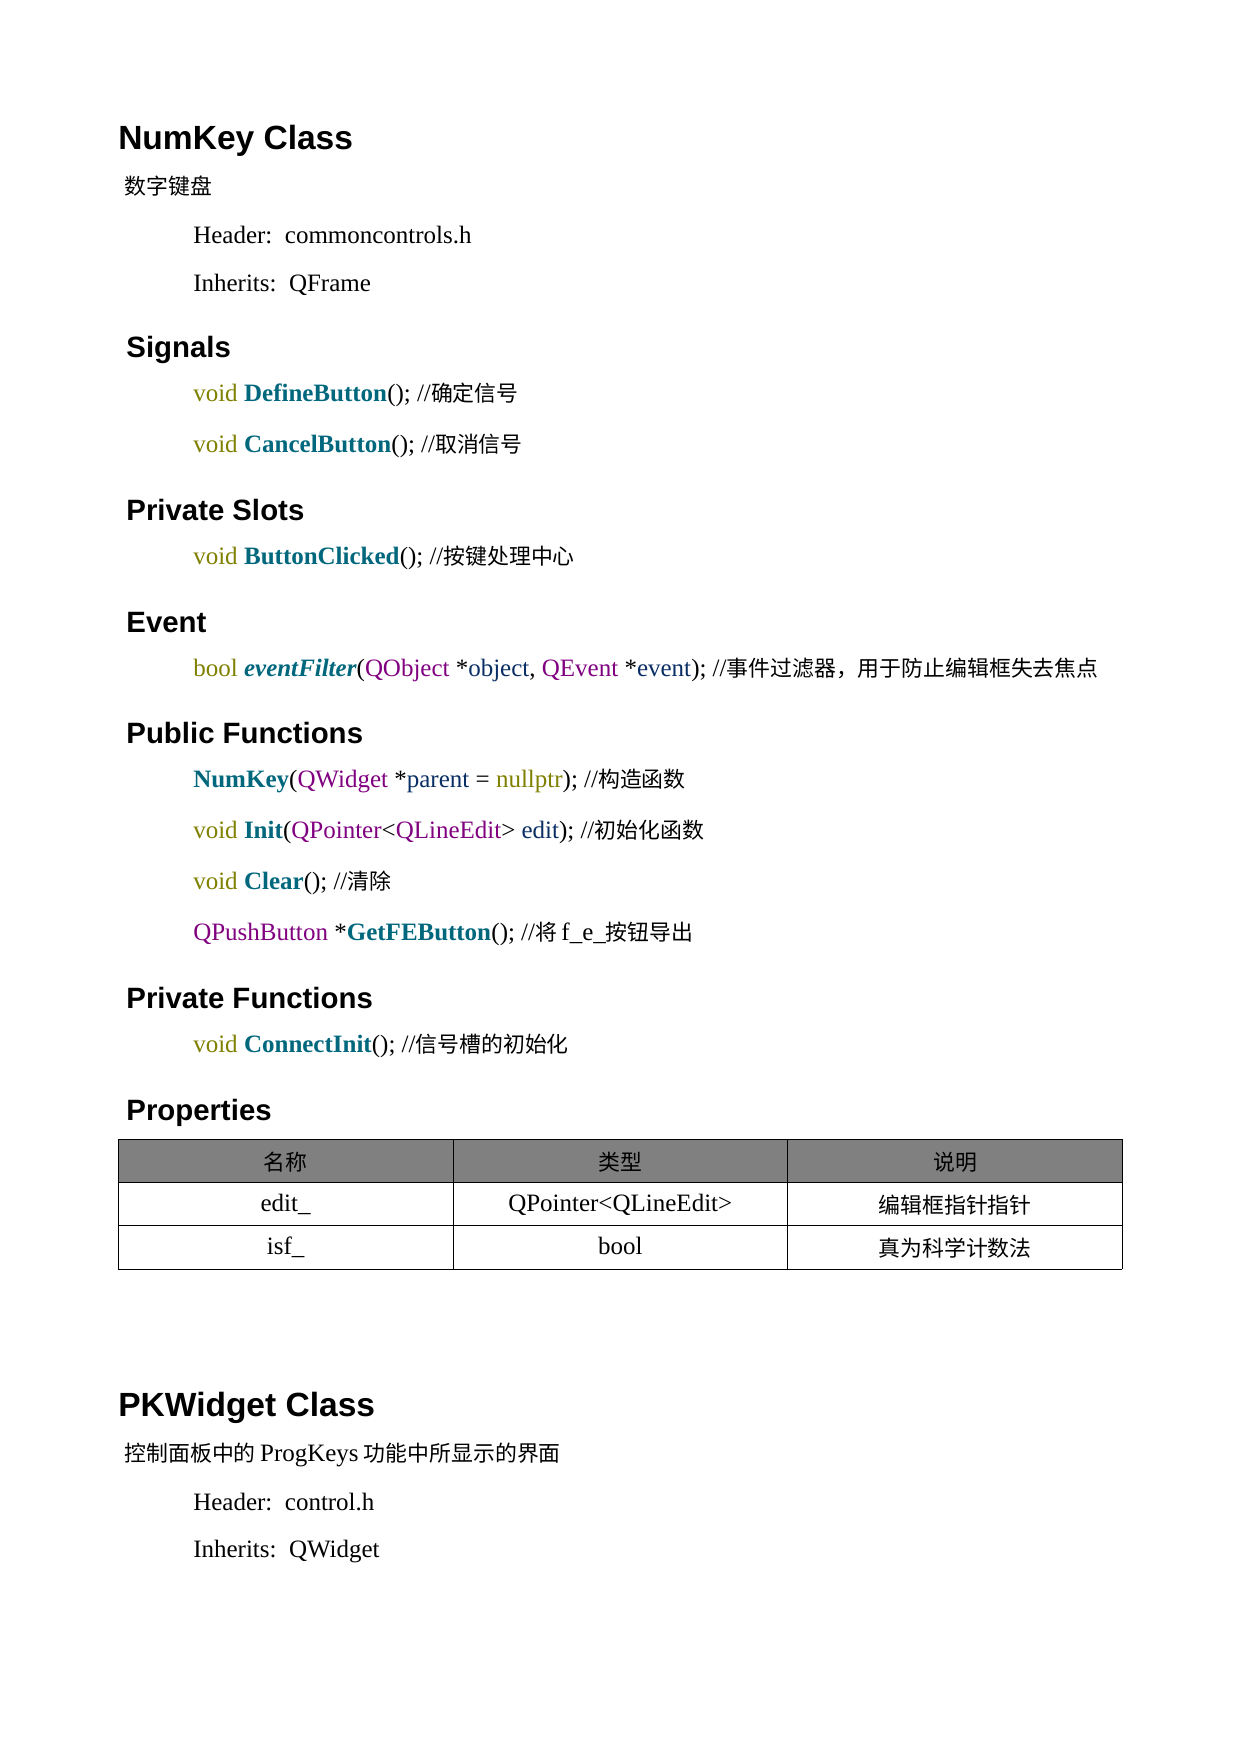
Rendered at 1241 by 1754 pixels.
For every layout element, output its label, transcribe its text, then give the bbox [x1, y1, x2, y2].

table_header 类型 [454, 1140, 787, 1182]
text void Clear(); //清除 [118, 864, 1122, 896]
text QPushButton *GetFEButton(); //将f_e_按钮导出 [118, 915, 1122, 947]
text 控制面板中的ProgKeys功能中所显示的界面 [118, 1436, 1122, 1467]
table_header 名称 [119, 1140, 453, 1182]
table_cell 真为科学计数法 [788, 1226, 1122, 1268]
table_cell isf_ [119, 1226, 453, 1268]
table_cell edit_ [119, 1183, 453, 1225]
text void CancelButton(); //取消信号 [118, 427, 1122, 459]
subtitle NumKey Class [118, 118, 1122, 157]
text Header: control.h [118, 1487, 1122, 1516]
text void Init(QPointer<QLineEdit> edit); //初始化函数 [118, 813, 1122, 845]
subtitle Private Functions [118, 981, 1122, 1014]
subtitle Public Functions [118, 716, 1122, 750]
table_cell bool [454, 1226, 787, 1268]
table_header 说明 [788, 1140, 1122, 1182]
subtitle PKWidget Class [118, 1385, 1122, 1423]
table_cell 编辑框指针指针 [788, 1183, 1122, 1225]
text Inherits: QWidget [118, 1534, 1122, 1563]
subtitle Event [118, 604, 1122, 638]
subtitle Signals [118, 330, 1122, 364]
text void ButtonClicked(); //按键处理中心 [118, 539, 1122, 571]
text 数字键盘 [118, 169, 1122, 201]
text Header: commoncontrols.h [118, 220, 1122, 249]
subtitle Properties [118, 1093, 1122, 1126]
text bool eventFilter(QObject *object, QEvent *event); //事件过滤器，用于防止编辑框失去焦点 [118, 651, 1122, 682]
text void ConnectInit(); //信号槽的初始化 [118, 1027, 1122, 1059]
table_cell QPointer<QLineEdit> [454, 1183, 787, 1225]
text void DefineButton(); //确定信号 [118, 376, 1122, 408]
text Inherits: QFrame [118, 268, 1122, 297]
text NumKey(QWidget *parent = nullptr); //构造函数 [118, 762, 1122, 794]
subtitle Private Slots [118, 493, 1122, 526]
